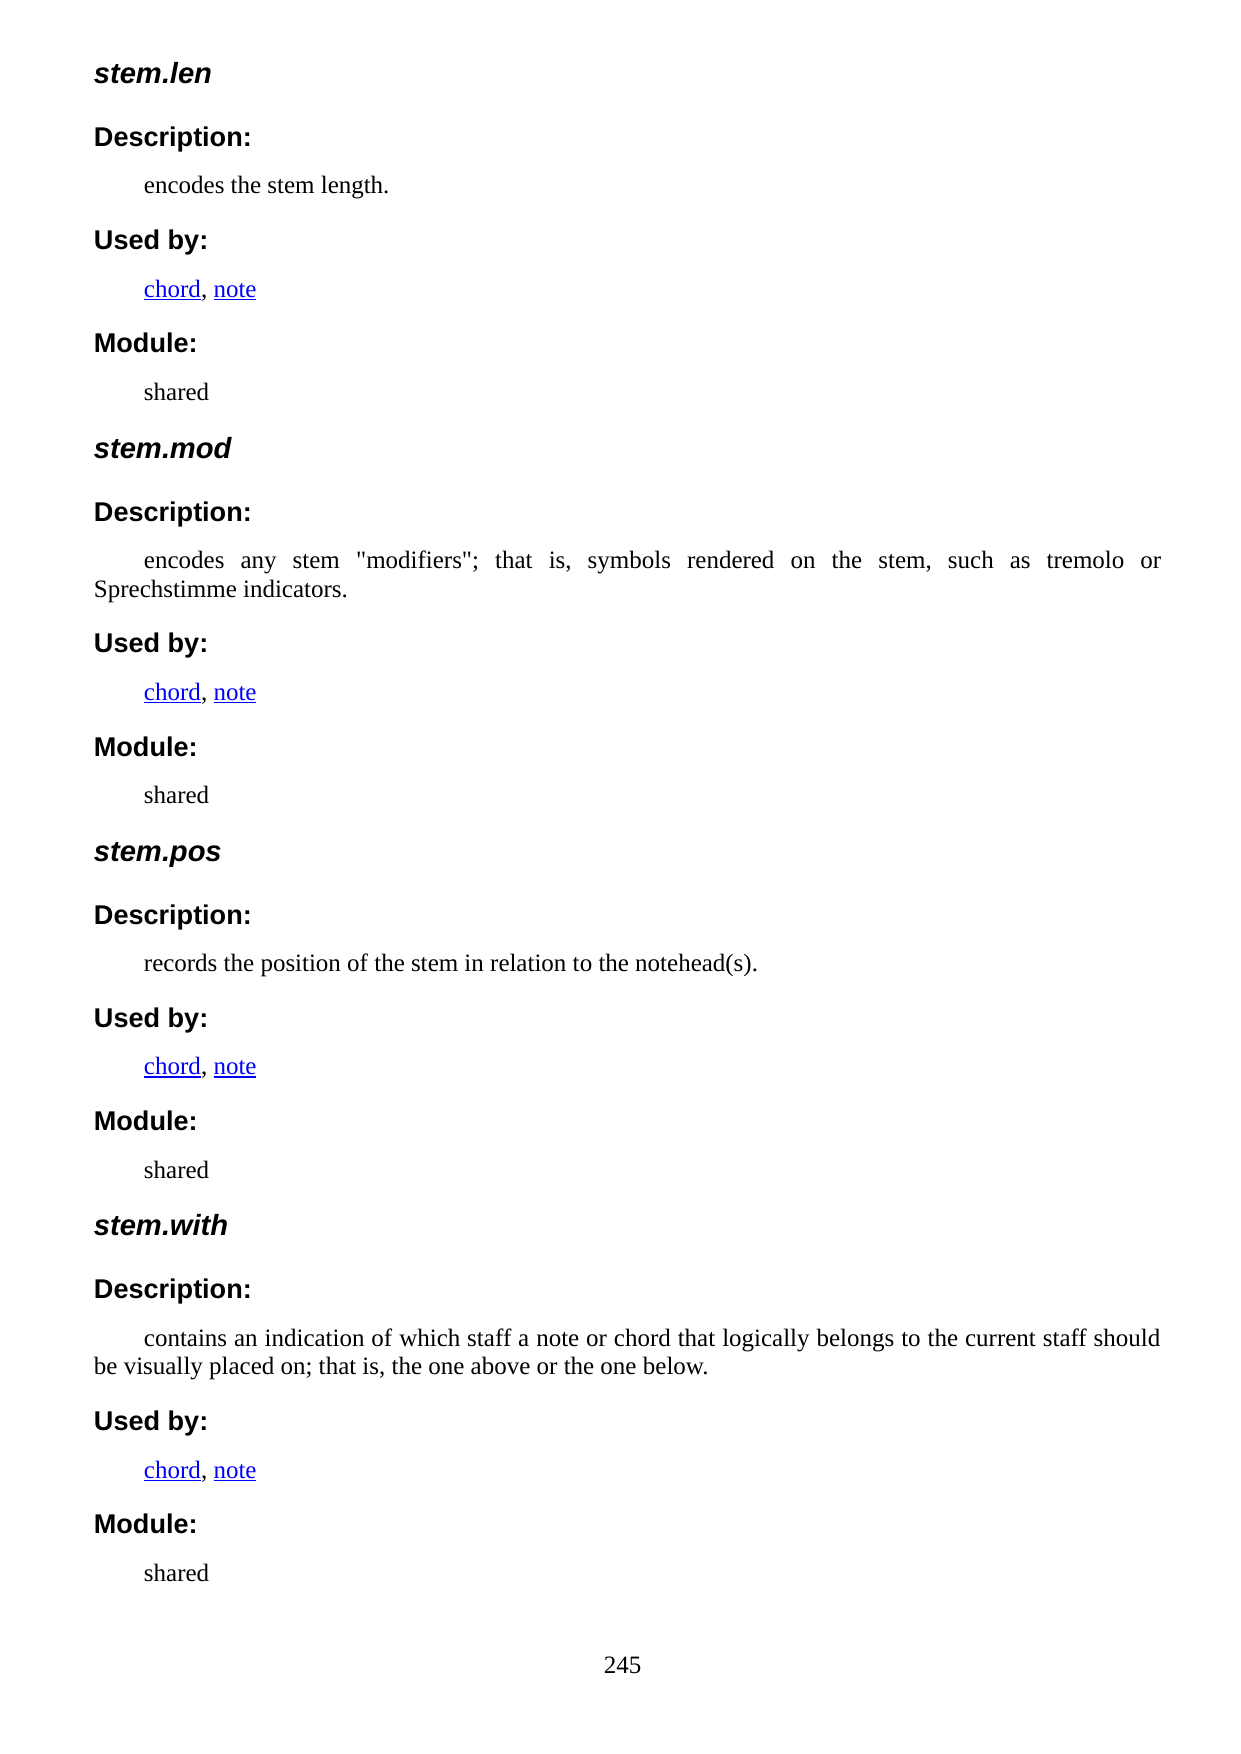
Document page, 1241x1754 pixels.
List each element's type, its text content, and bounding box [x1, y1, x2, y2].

subtitle Module: [94, 1508, 1162, 1540]
text encodes any stem "modifiers"; that is, symbols rendered on the stem, such as tremolo or Sprechstimme indicators. [94, 545, 1162, 602]
text encodes the stem length. [94, 171, 1162, 199]
text chord, note [94, 1455, 1162, 1483]
subtitle Used by: [94, 1405, 1162, 1436]
text shared [94, 1558, 1162, 1587]
text shared [94, 1155, 1162, 1183]
text shared [94, 780, 1162, 809]
subtitle stem.pos [94, 834, 1162, 867]
subtitle Description: [94, 899, 1162, 930]
subtitle Description: [94, 1273, 1162, 1304]
text records the position of the stem in relation to the notehead(s). [94, 948, 1162, 977]
subtitle Description: [94, 121, 1162, 152]
text chord, note [94, 274, 1162, 302]
subtitle Used by: [94, 627, 1162, 659]
subtitle Description: [94, 496, 1162, 527]
subtitle Used by: [94, 224, 1162, 256]
subtitle stem.mod [94, 431, 1162, 464]
subtitle Module: [94, 731, 1162, 762]
subtitle Module: [94, 327, 1162, 359]
text contains an indication of which staff a note or chord that logically belongs to the current staff should be visually placed on; that is, the one above or the one below. [94, 1323, 1162, 1380]
text chord, note [94, 677, 1162, 706]
subtitle stem.len [94, 56, 1162, 90]
subtitle stem.with [94, 1208, 1162, 1242]
text chord, note [94, 1051, 1162, 1080]
subtitle Used by: [94, 1002, 1162, 1033]
subtitle Module: [94, 1105, 1162, 1136]
text shared [94, 377, 1162, 406]
